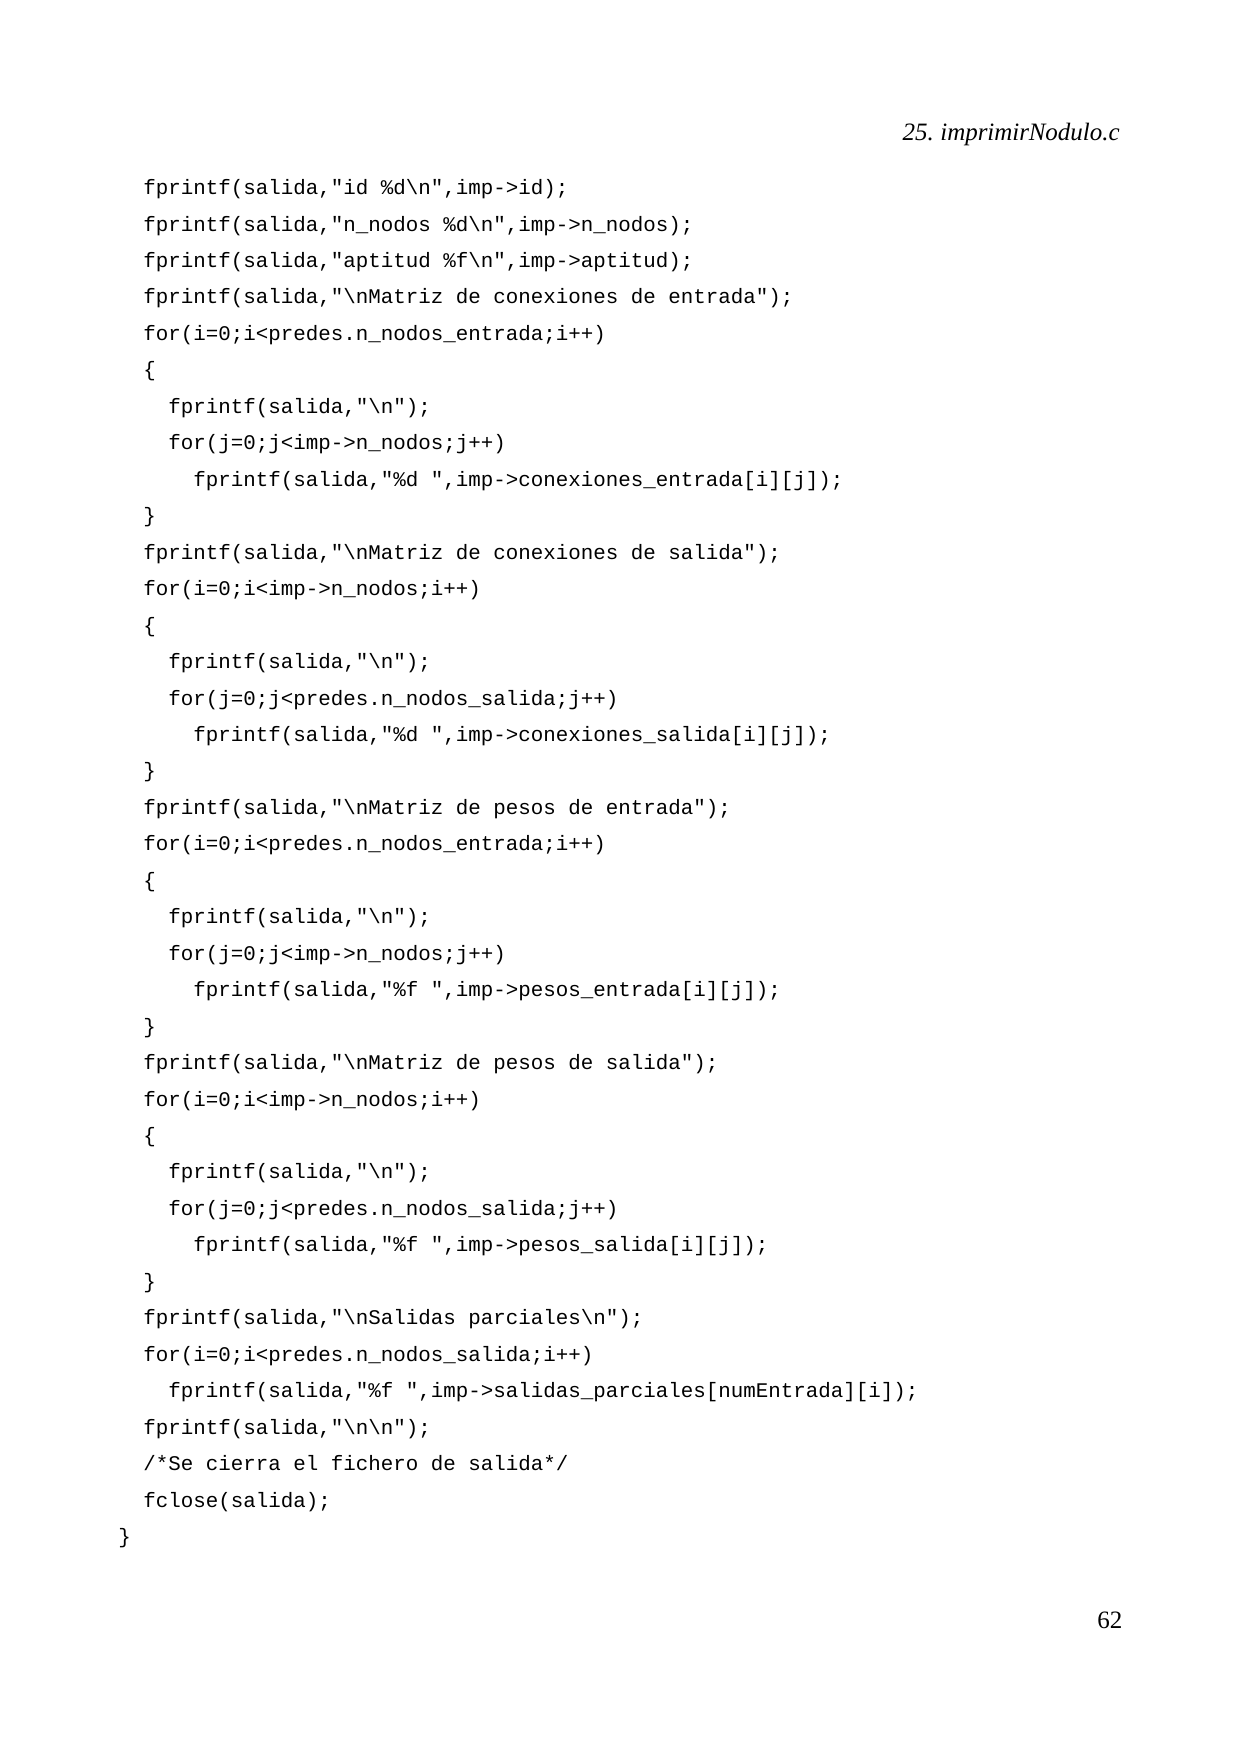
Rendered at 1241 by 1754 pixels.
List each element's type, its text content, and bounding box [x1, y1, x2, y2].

text fprintf(salida,"%d ",imp->conexiones_salida[i][j]); [118, 724, 1122, 748]
text fprintf(salida,"\n"); [118, 906, 1122, 930]
text fprintf(salida,"\n"); [118, 651, 1122, 675]
text } [118, 505, 1122, 529]
text fprintf(salida,"\nMatriz de conexiones de salida"); [118, 542, 1122, 566]
text } [118, 760, 1122, 784]
text } [118, 1271, 1122, 1295]
text fclose(salida); [118, 1489, 1122, 1513]
text } [118, 1016, 1122, 1039]
text for(j=0;j<imp->n_nodos;j++) [118, 432, 1122, 456]
text for(i=0;i<predes.n_nodos_salida;i++) [118, 1344, 1122, 1368]
text for(i=0;i<predes.n_nodos_entrada;i++) [118, 323, 1122, 347]
text fprintf(salida,"%d ",imp->conexiones_entrada[i][j]); [118, 469, 1122, 493]
text fprintf(salida,"n_nodos %d\n",imp->n_nodos); [118, 213, 1122, 237]
text fprintf(salida,"\nMatriz de pesos de salida"); [118, 1052, 1122, 1076]
text for(i=0;i<imp->n_nodos;i++) [118, 1088, 1122, 1112]
text /*Se cierra el fichero de salida*/ [118, 1453, 1122, 1477]
text fprintf(salida,"aptitud %f\n",imp->aptitud); [118, 250, 1122, 274]
text { [118, 870, 1122, 894]
text } [118, 1526, 1122, 1550]
text fprintf(salida,"%f ",imp->pesos_entrada[i][j]); [118, 979, 1122, 1003]
text for(j=0;j<imp->n_nodos;j++) [118, 943, 1122, 967]
text fprintf(salida,"\nMatriz de pesos de entrada"); [118, 797, 1122, 821]
text fprintf(salida,"\n"); [118, 396, 1122, 420]
text { [118, 359, 1122, 383]
text fprintf(salida,"\n\n"); [118, 1417, 1122, 1441]
text for(j=0;j<predes.n_nodos_salida;j++) [118, 687, 1122, 711]
text fprintf(salida,"\nSalidas parciales\n"); [118, 1307, 1122, 1331]
text for(j=0;j<predes.n_nodos_salida;j++) [118, 1198, 1122, 1222]
text fprintf(salida,"\n"); [118, 1161, 1122, 1185]
text { [118, 1125, 1122, 1149]
text for(i=0;i<predes.n_nodos_entrada;i++) [118, 833, 1122, 857]
text fprintf(salida,"%f ",imp->pesos_salida[i][j]); [118, 1234, 1122, 1258]
text fprintf(salida,"\nMatriz de conexiones de entrada"); [118, 286, 1122, 310]
text { [118, 614, 1122, 638]
text for(i=0;i<imp->n_nodos;i++) [118, 578, 1122, 602]
text fprintf(salida,"id %d\n",imp->id); [118, 177, 1122, 201]
text fprintf(salida,"%f ",imp->salidas_parciales[numEntrada][i]); [118, 1380, 1122, 1404]
